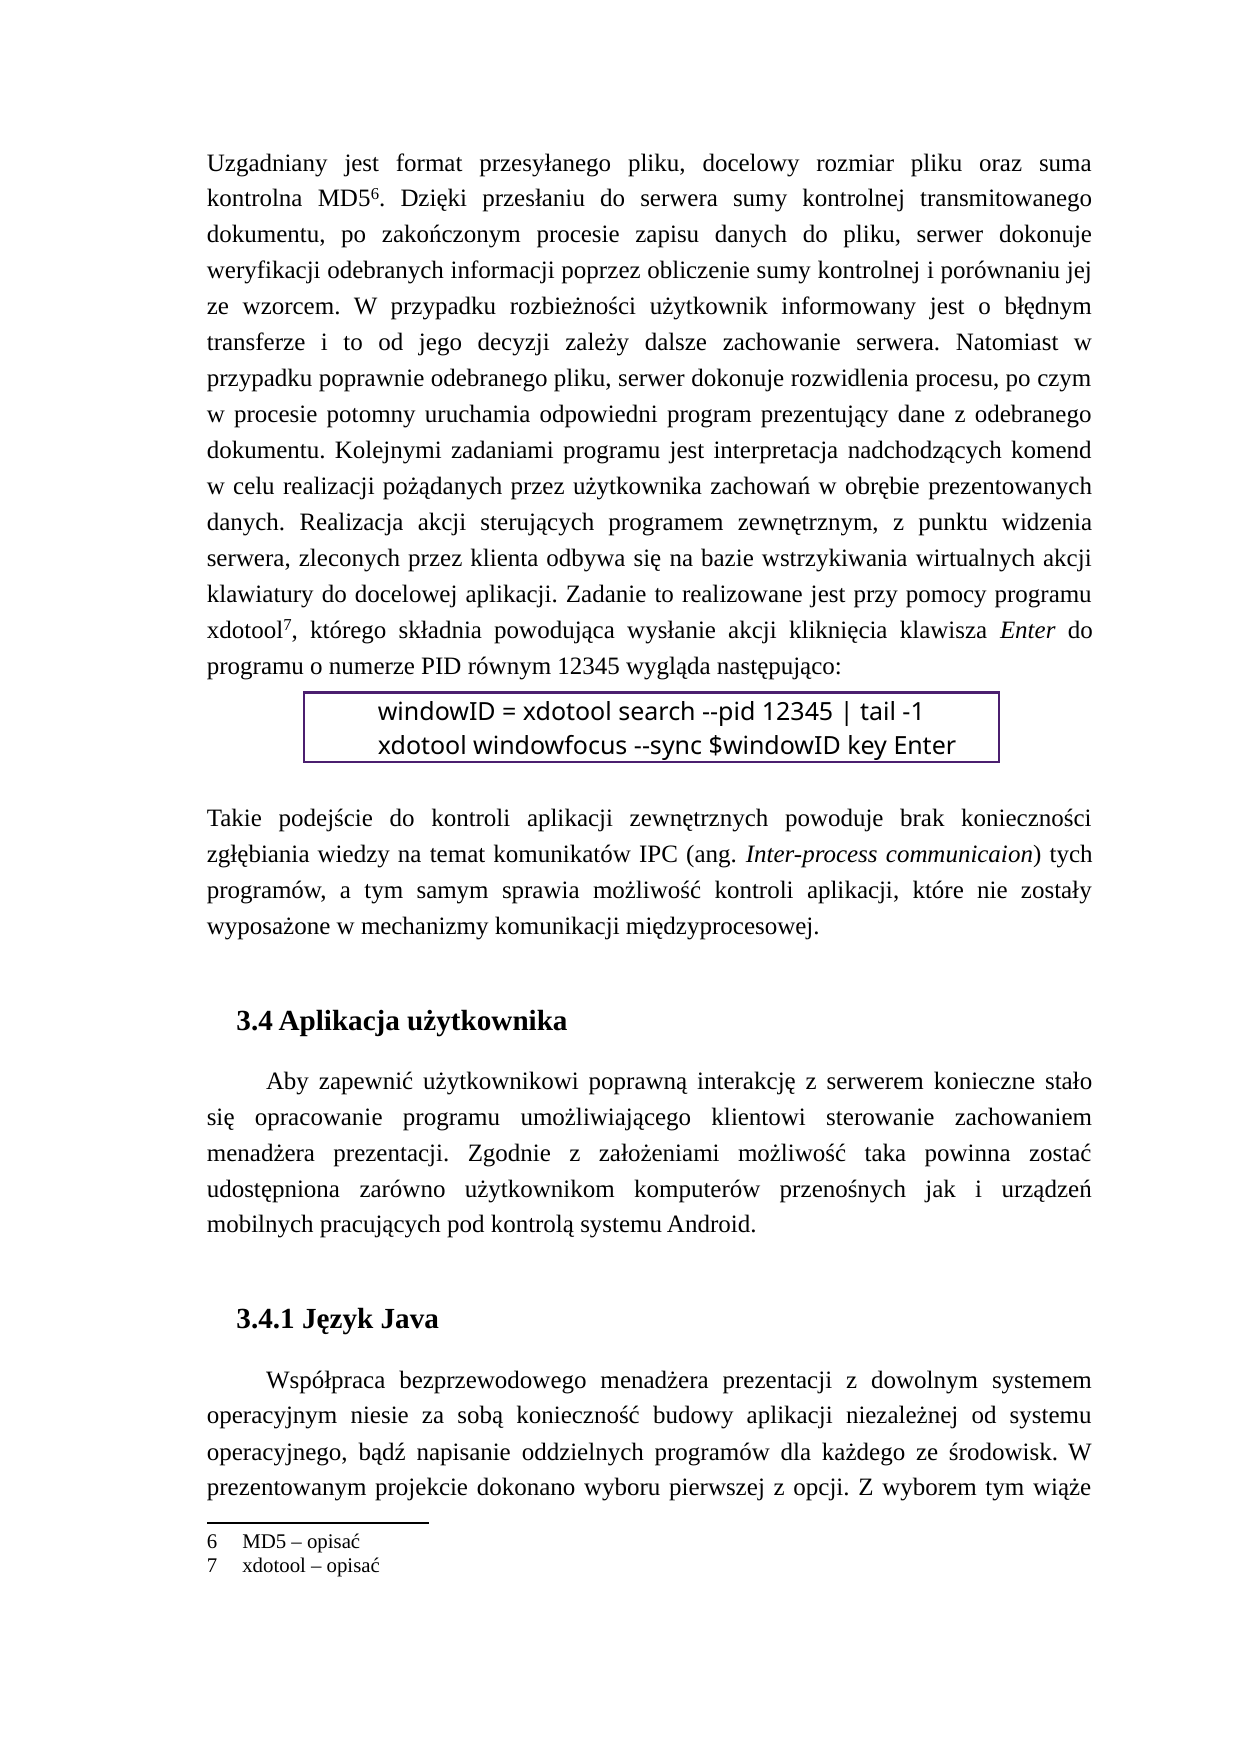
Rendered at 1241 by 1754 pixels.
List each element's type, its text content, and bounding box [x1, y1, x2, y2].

subtitle 3.4 Aplikacja użytkownika [207, 1003, 1093, 1036]
text Aby zapewnić użytkownikowi poprawną interakcję z serwerem konieczne stało się opracowanie programu umożliwiającego klientowi sterowanie zachowaniem menadżera prezentacji. Zgodnie z założeniami możliwość taka powinna zostać udostępniona zarówno użytkownikom komputerów przenośnych jak i urządzeń mobilnych pracujących pod kontrolą systemu Android. [207, 1066, 1093, 1238]
text Takie podejście do kontroli aplikacji zewnętrznych powoduje brak konieczności zgłębiania wiedzy na temat komunikatów IPC (ang. Inter-process communicaion) tych programów, a tym samym sprawia możliwość kontroli aplikacji, które nie zostały wyposażone w mechanizmy komunikacji międzyprocesowej. [207, 803, 1093, 939]
text xdotool – opisać [207, 1553, 1093, 1577]
subtitle 3.4.1 Język Java [207, 1302, 1093, 1335]
text MD5 – opisać [207, 1529, 1093, 1553]
text Uzgadniany jest format przesyłanego pliku, docelowy rozmiar pliku oraz suma kontrolna MD5. Dzięki przesłaniu do serwera sumy kontrolnej transmitowanego dokumentu, po zakończonym procesie zapisu danych do pliku, serwer dokonuje weryfikacji odebranych informacji poprzez obliczenie sumy kontrolnej i porównaniu jej ze wzorcem. W przypadku rozbieżności użytkownik informowany jest o błędnym transferze i to od jego decyzji zależy dalsze zachowanie serwera. Natomiast w przypadku poprawnie odebranego pliku, serwer dokonuje rozwidlenia procesu, po czym w procesie potomny uruchamia odpowiedni program prezentujący dane z odebranego dokumentu. Kolejnymi zadaniami programu jest interpretacja nadchodzących komend w celu realizacji pożądanych przez użytkownika zachowań w obrębie prezentowanych danych. Realizacja akcji sterujących programem zewnętrznym, z punktu widzenia serwera, zleconych przez klienta odbywa się na bazie wstrzykiwania wirtualnych akcji klawiatury do docelowej aplikacji. Zadanie to realizowane jest przy pomocy programu xdotool, którego składnia powodująca wysłanie akcji kliknięcia klawisza Enter do programu o numerze PID równym 12345 wygląda następująco: [207, 148, 1093, 679]
text Współpraca bezprzewodowego menadżera prezentacji z dowolnym systemem operacyjnym niesie za sobą konieczność budowy aplikacji niezależnej od systemu operacyjnego, bądź napisanie oddzielnych programów dla każdego ze środowisk. W prezentowanym projekcie dokonano wyboru pierwszej z opcji. Z wyborem tym wiąże [207, 1365, 1093, 1501]
